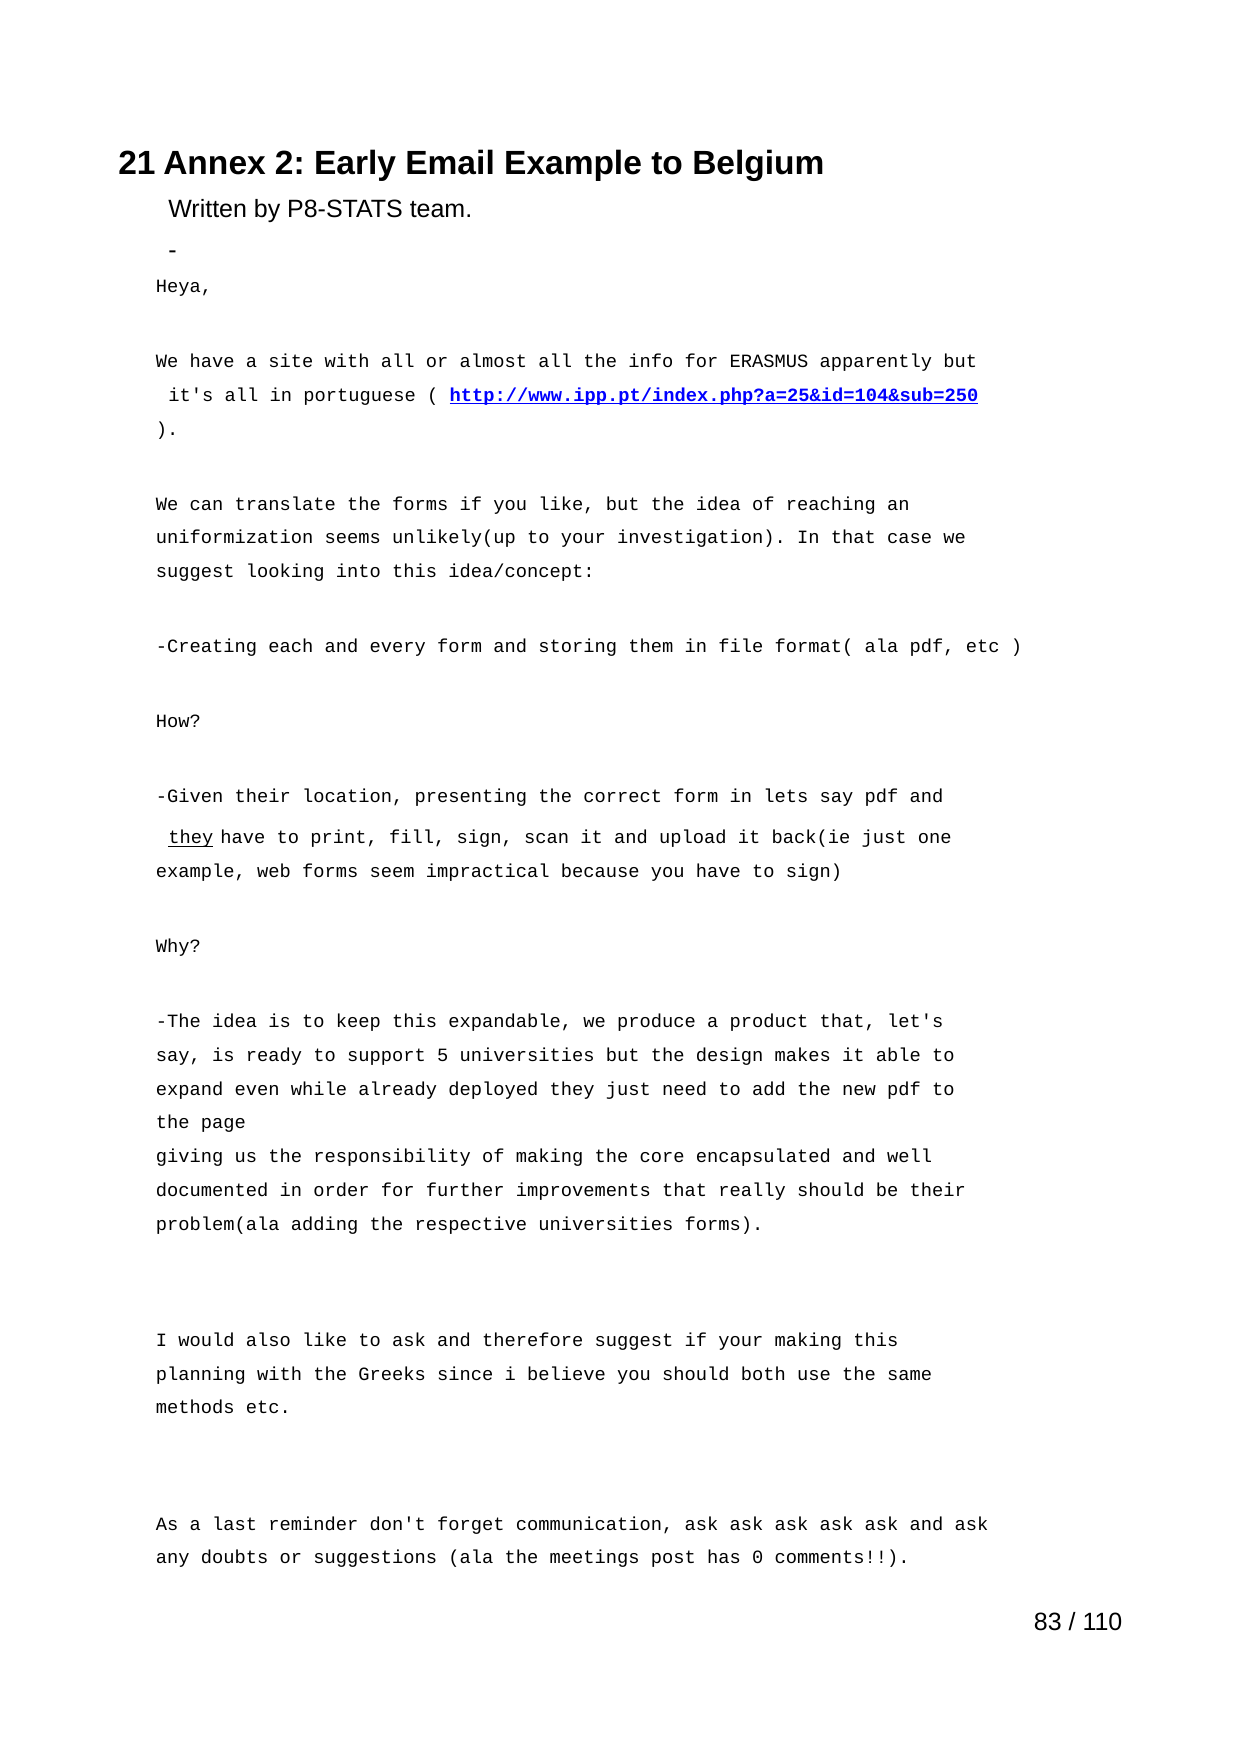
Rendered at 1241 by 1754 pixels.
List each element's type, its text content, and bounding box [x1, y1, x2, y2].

subtitle Annex 2: Early Email Example to Belgium [118, 143, 1122, 182]
text Heya, [118, 277, 1122, 298]
text As a last reminder don't forget communication, ask ask ask ask ask and ask [118, 1514, 1122, 1536]
text any doubts or suggestions (ala the meetings post has 0 comments!!). [118, 1548, 1122, 1569]
text it's all in portuguese ( http://www.ipp.pt/index.php?a=25&id=104&sub=250 [118, 386, 1122, 407]
text I would also like to ask and therefore suggest if your making this [118, 1331, 1122, 1352]
text -Given their location, presenting the correct form in lets say pdf and [118, 787, 1122, 808]
text Written by P8-STATS team. [118, 194, 1122, 223]
text expand even while already deployed they just need to add the new pdf to [118, 1079, 1122, 1101]
text planning with the Greeks since i believe you should both use the same [118, 1364, 1122, 1386]
text example, web forms seem impractical because you have to sign) [118, 862, 1122, 883]
text suggest looking into this idea/concept: [118, 562, 1122, 583]
text We have a site with all or almost all the info for ERASMUS apparently but [118, 352, 1122, 373]
text How? [118, 712, 1122, 733]
text Why? [118, 937, 1122, 958]
text uniformization seems unlikely(up to your investigation). In that case we [118, 528, 1122, 549]
text We can translate the forms if you like, but the idea of reaching an [118, 494, 1122, 516]
text giving us the responsibility of making the core encapsulated and well [118, 1147, 1122, 1168]
text documented in order for further improvements that really should be their [118, 1181, 1122, 1202]
text they have to print, fill, sign, scan it and upload it back(ie just one [118, 821, 1122, 849]
text problem(ala adding the respective universities forms). [118, 1214, 1122, 1236]
text say, is ready to support 5 universities but the design makes it able to [118, 1046, 1122, 1067]
text the page [118, 1113, 1122, 1134]
text - [118, 236, 1122, 264]
text -Creating each and every form and storing them in file format( ala pdf, etc ) [118, 637, 1122, 658]
text methods etc. [118, 1398, 1122, 1419]
text -The idea is to keep this expandable, we produce a product that, let's [118, 1012, 1122, 1033]
text ). [118, 419, 1122, 441]
